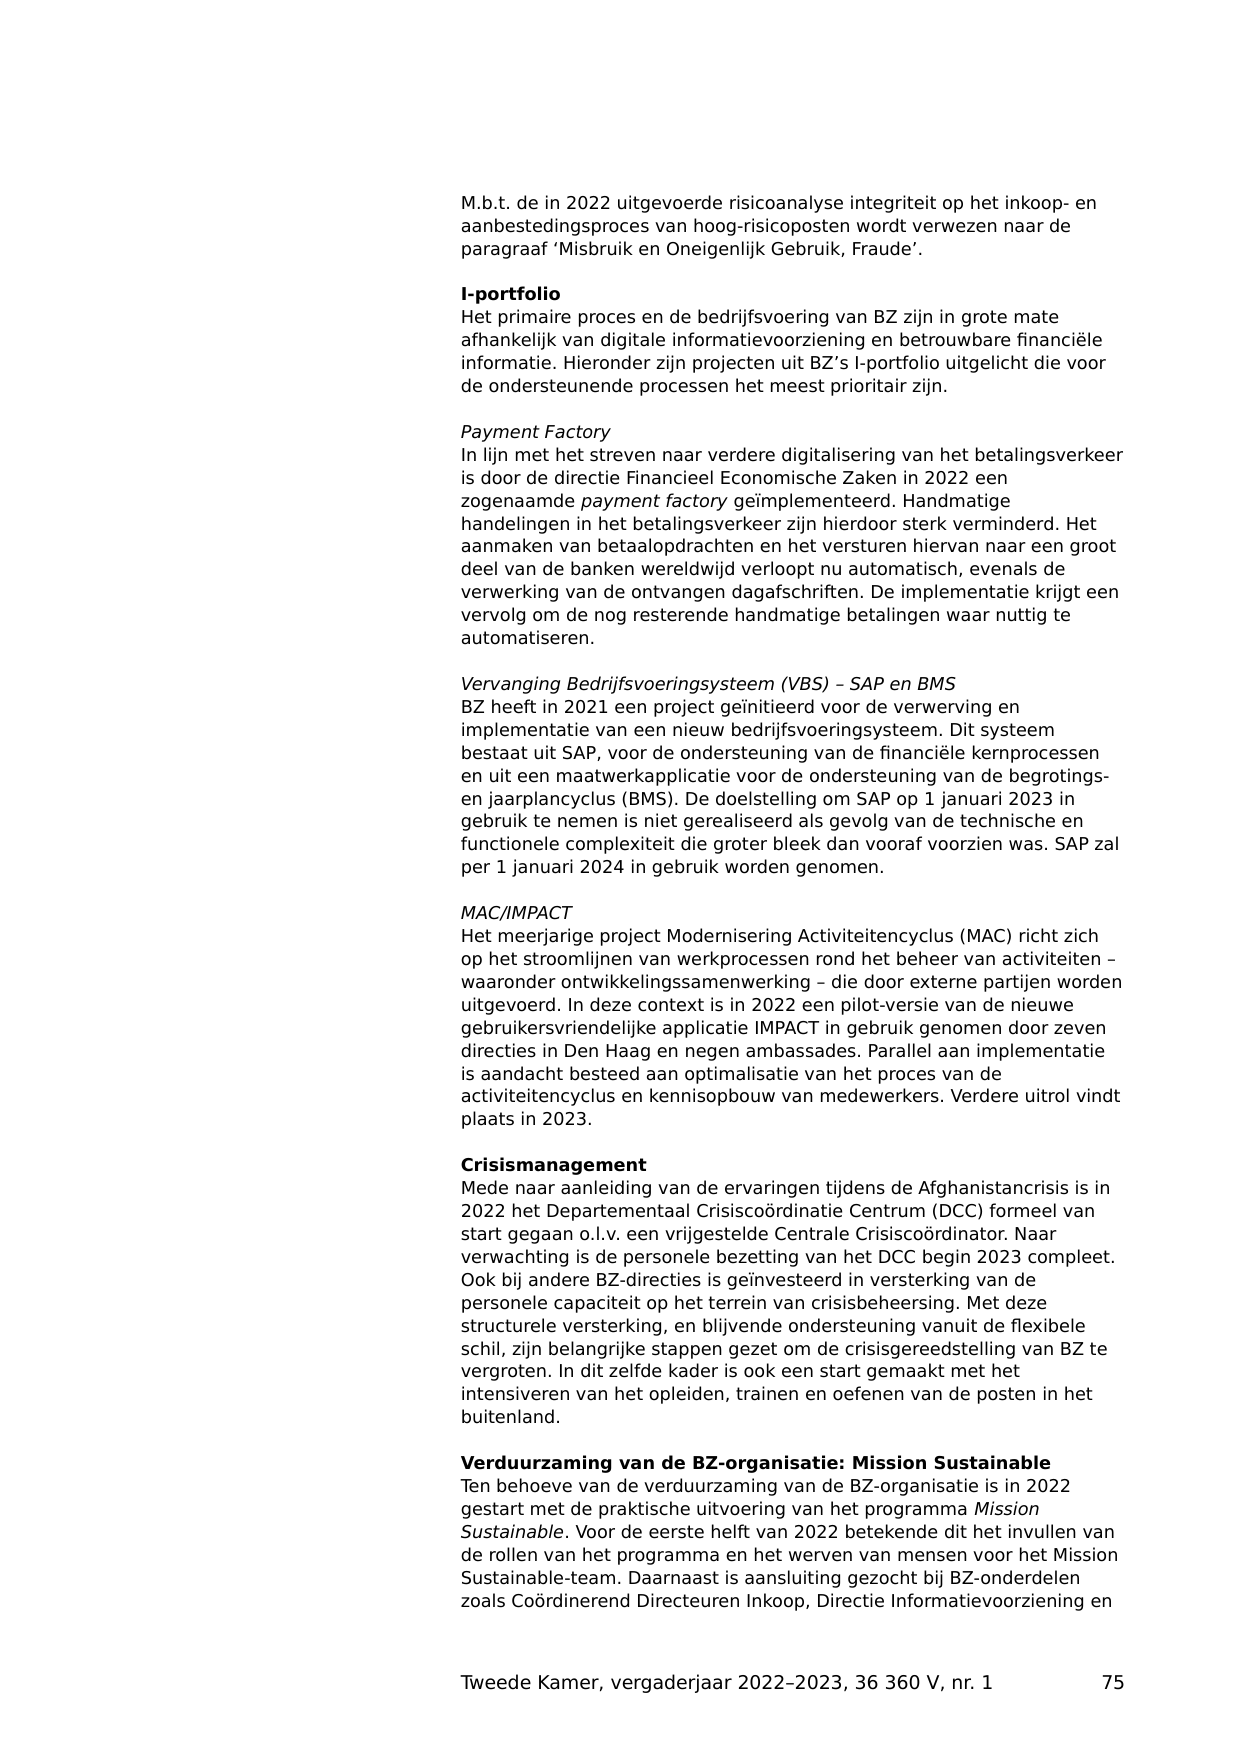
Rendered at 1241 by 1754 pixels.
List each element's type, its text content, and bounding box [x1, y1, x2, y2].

text MAC/IMPACT Het meerjarige project Modernisering Activiteitencyclus (MAC) richt zich op het stroomlijnen van werkprocessen rond het beheer van activiteiten – waaronder ontwikkelingssamenwerking – die door externe partijen worden uitgevoerd. In deze context is in 2022 een pilot-versie van de nieuwe gebruikersvriendelijke applicatie IMPACT in gebruik genomen door zeven directies in Den Haag en negen ambassades. Parallel aan implementatie is aandacht besteed aan optimalisatie van het proces van de activiteitencyclus en kennisopbouw van medewerkers. Verdere uitrol vindt plaats in 2023. [461, 901, 1125, 1130]
text Verduurzaming van de BZ-organisatie: Mission Sustainable Ten behoeve van de verduurzaming van de BZ-organisatie is in 2022 gestart met de praktische uitvoering van het programma Mission Sustainable. Voor de eerste helft van 2022 betekende dit het invullen van de rollen van het programma en het werven van mensen voor het Mission Sustainable-team. Daarnaast is aansluiting gezocht bij BZ-onderdelen zoals Coördinerend Directeuren Inkoop, Directie Informatievoorziening en [461, 1451, 1125, 1612]
text Vervanging Bedrijfsvoeringsysteem (VBS) – SAP en BMS BZ heeft in 2021 een project geïnitieerd voor de verwerving en implementatie van een nieuw bedrijfsvoeringsysteem. Dit systeem bestaat uit SAP, voor de ondersteuning van de financiële kernprocessen en uit een maatwerkapplicatie voor de ondersteuning van de begrotings- en jaarplancyclus (BMS). De doelstelling om SAP op 1 januari 2023 in gebruik te nemen is niet gerealiseerd als gevolg van de technische en functionele complexiteit die groter bleek dan vooraf voorzien was. SAP zal per 1 januari 2024 in gebruik worden genomen. [461, 672, 1125, 878]
text M.b.t. de in 2022 uitgevoerde risicoanalyse integriteit op het inkoop- en aanbestedingsproces van hoog-risicoposten wordt verwezen naar de paragraaf ‘Misbruik en Oneigenlijk Gebruik, Fraude’. [461, 191, 1125, 259]
text Payment Factory In lijn met het streven naar verdere digitalisering van het betalingsverkeer is door de directie Financieel Economische Zaken in 2022 een zogenaamde payment factory geïmplementeerd. Handmatige handelingen in het betalingsverkeer zijn hierdoor sterk verminderd. Het aanmaken van betaalopdrachten en het versturen hiervan naar een groot deel van de banken wereldwijd verloopt nu automatisch, evenals de verwerking van de ontvangen dagafschriften. De implementatie krijgt een vervolg om de nog resterende handmatige betalingen waar nuttig te automatiseren. [461, 420, 1125, 649]
text I-portfolio Het primaire proces en de bedrijfsvoering van BZ zijn in grote mate afhankelijk van digitale informatievoorziening en betrouwbare financiële informatie. Hieronder zijn projecten uit BZ’s I-portfolio uitgelicht die voor de ondersteunende processen het meest prioritair zijn. [461, 282, 1125, 397]
text Crisismanagement Mede naar aanleiding van de ervaringen tijdens de Afghanistancrisis is in 2022 het Departementaal Crisiscoördinatie Centrum (DCC) formeel van start gegaan o.l.v. een vrijgestelde Centrale Crisiscoördinator. Naar verwachting is de personele bezetting van het DCC begin 2023 compleet. Ook bij andere BZ-directies is geïnvesteerd in versterking van de personele capaciteit op het terrein van crisisbeheersing. Met deze structurele versterking, en blijvende ondersteuning vanuit de flexibele schil, zijn belangrijke stappen gezet om de crisisgereedstelling van BZ te vergroten. In dit zelfde kader is ook een start gemaakt met het intensiveren van het opleiden, trainen en oefenen van de posten in het buitenland. [461, 1153, 1125, 1428]
